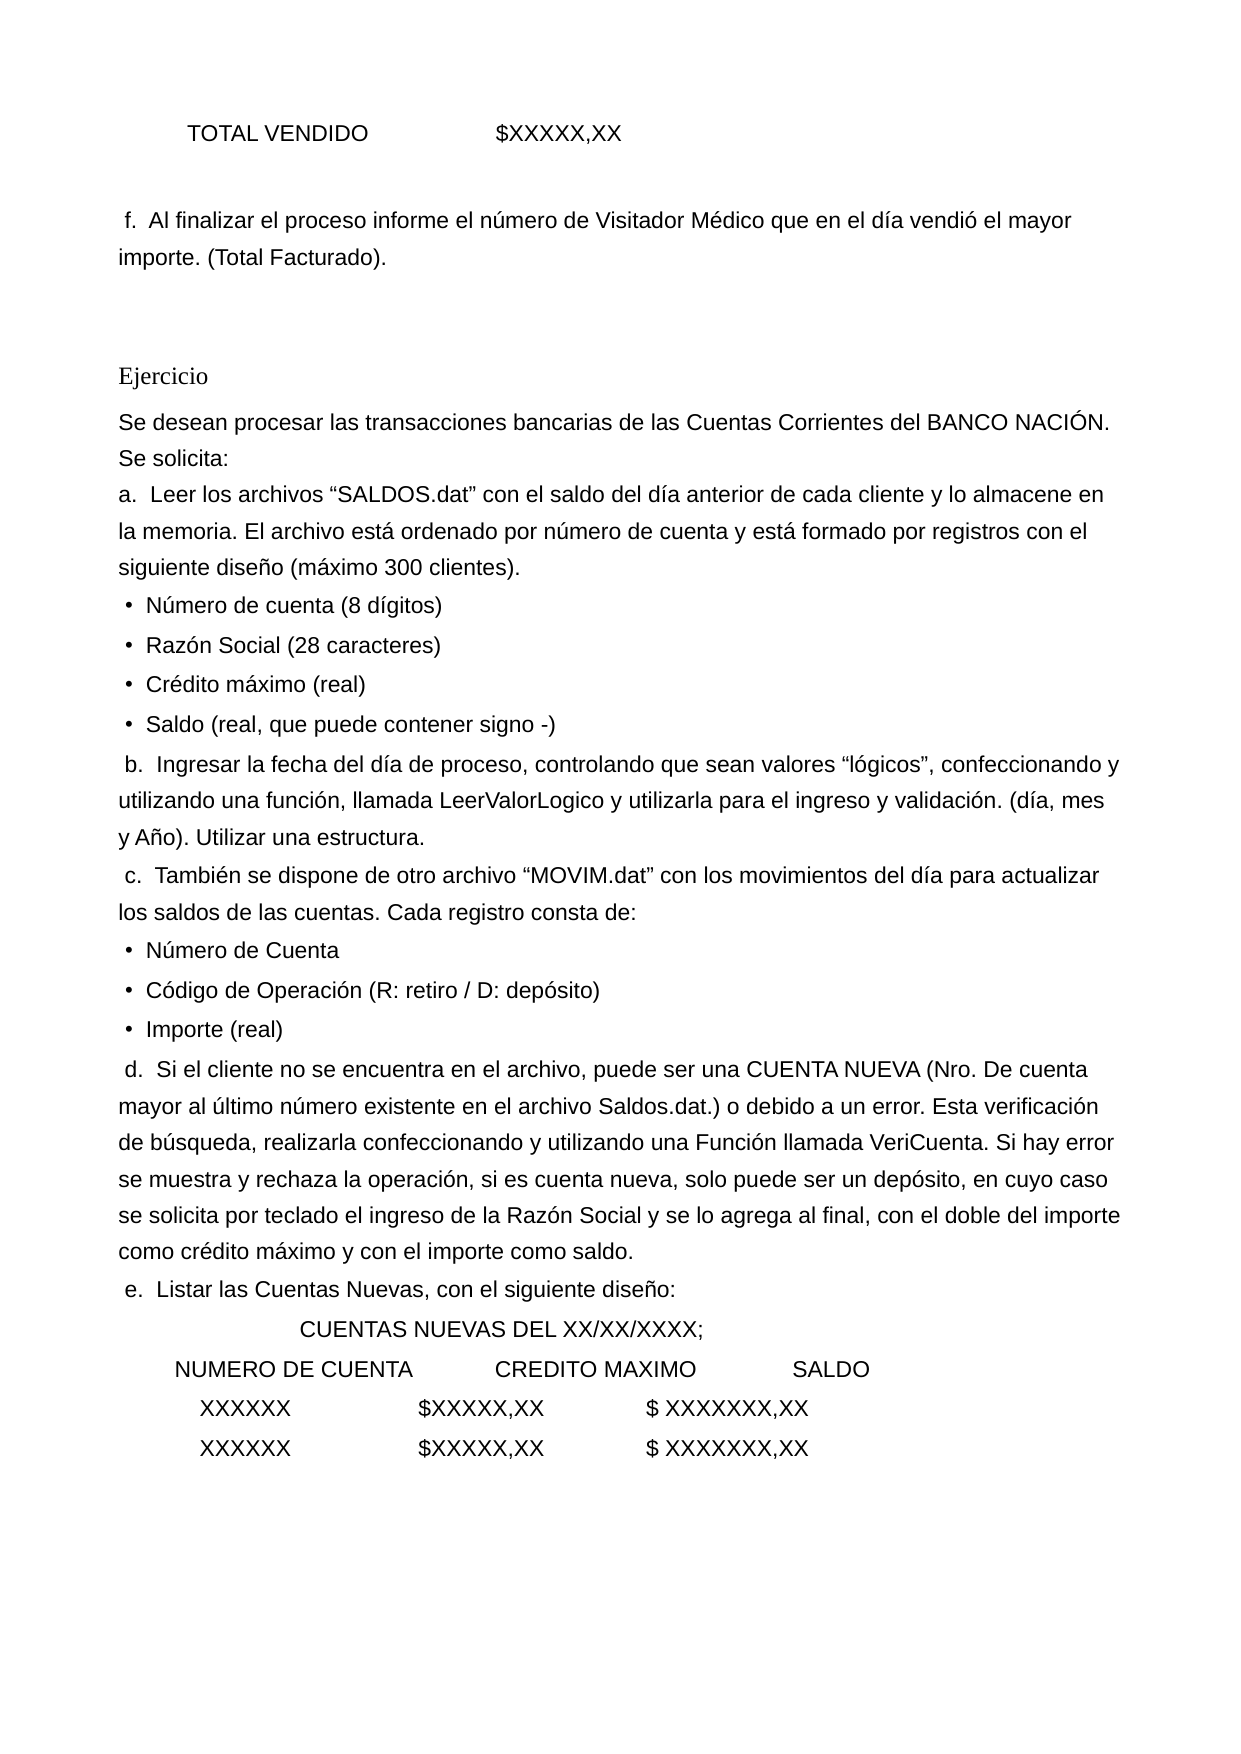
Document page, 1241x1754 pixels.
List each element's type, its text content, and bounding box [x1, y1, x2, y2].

text c. También se dispone de otro archivo “MOVIM.dat” con los movimientos del día para actualizar los saldos de las cuentas. Cada registro consta de: [118, 860, 1122, 925]
text XXXXXX $XXXXX,XX $ XXXXXXX,XX [118, 1393, 1122, 1422]
text d. Si el cliente no se encuentra en el archivo, puede ser una CUENTA NUEVA (Nro. De cuenta mayor al último número existente en el archivo Saldos.dat.) o debido a un error. Esta verificación de búsqueda, realizarla confeccionando y utilizando una Función llamada VeriCuenta. Si hay error se muestra y rechaza la operación, si es cuenta nueva, solo puede ser un depósito, en cuyo caso se solicita por teclado el ingreso de la Razón Social y se lo agrega al final, con el doble del importe como crédito máximo y con el importe como saldo. [118, 1054, 1122, 1264]
text TOTAL VENDIDO $XXXXX,XX [118, 118, 1122, 147]
text NUMERO DE CUENTA CREDITO MAXIMO SALDO [118, 1354, 1122, 1382]
text Se desean procesar las transacciones bancarias de las Cuentas Corrientes del BANCO NACIÓN. Se solicita: [118, 409, 1122, 471]
text • Código de Operación (R: retiro / D: depósito) [118, 975, 1122, 1004]
text e. Listar las Cuentas Nuevas, con el siguiente diseño: [118, 1274, 1122, 1303]
text CUENTAS NUEVAS DEL XX/XX/XXXX; [118, 1314, 1122, 1343]
text f. Al finalizar el proceso informe el número de Visitador Médico que en el día vendió el mayor importe. (Total Facturado). [118, 205, 1122, 270]
text • Crédito máximo (real) [118, 669, 1122, 698]
text • Número de Cuenta [118, 935, 1122, 964]
text • Importe (real) [118, 1014, 1122, 1043]
text XXXXXX $XXXXX,XX $ XXXXXXX,XX [118, 1433, 1122, 1462]
text Ejercicio [118, 361, 1122, 390]
text • Número de cuenta (8 dígitos) [118, 590, 1122, 619]
text • Saldo (real, que puede contener signo -) [118, 709, 1122, 738]
text b. Ingresar la fecha del día de proceso, controlando que sean valores “lógicos”, confeccionando y utilizando una función, llamada LeerValorLogico y utilizarla para el ingreso y validación. (día, mes y Año). Utilizar una estructura. [118, 749, 1122, 850]
text • Razón Social (28 caracteres) [118, 630, 1122, 659]
text a. Leer los archivos “SALDOS.dat” con el saldo del día anterior de cada cliente y lo almacene en la memoria. El archivo está ordenado por número de cuenta y está formado por registros con el siguiente diseño (máximo 300 clientes). [118, 481, 1122, 580]
